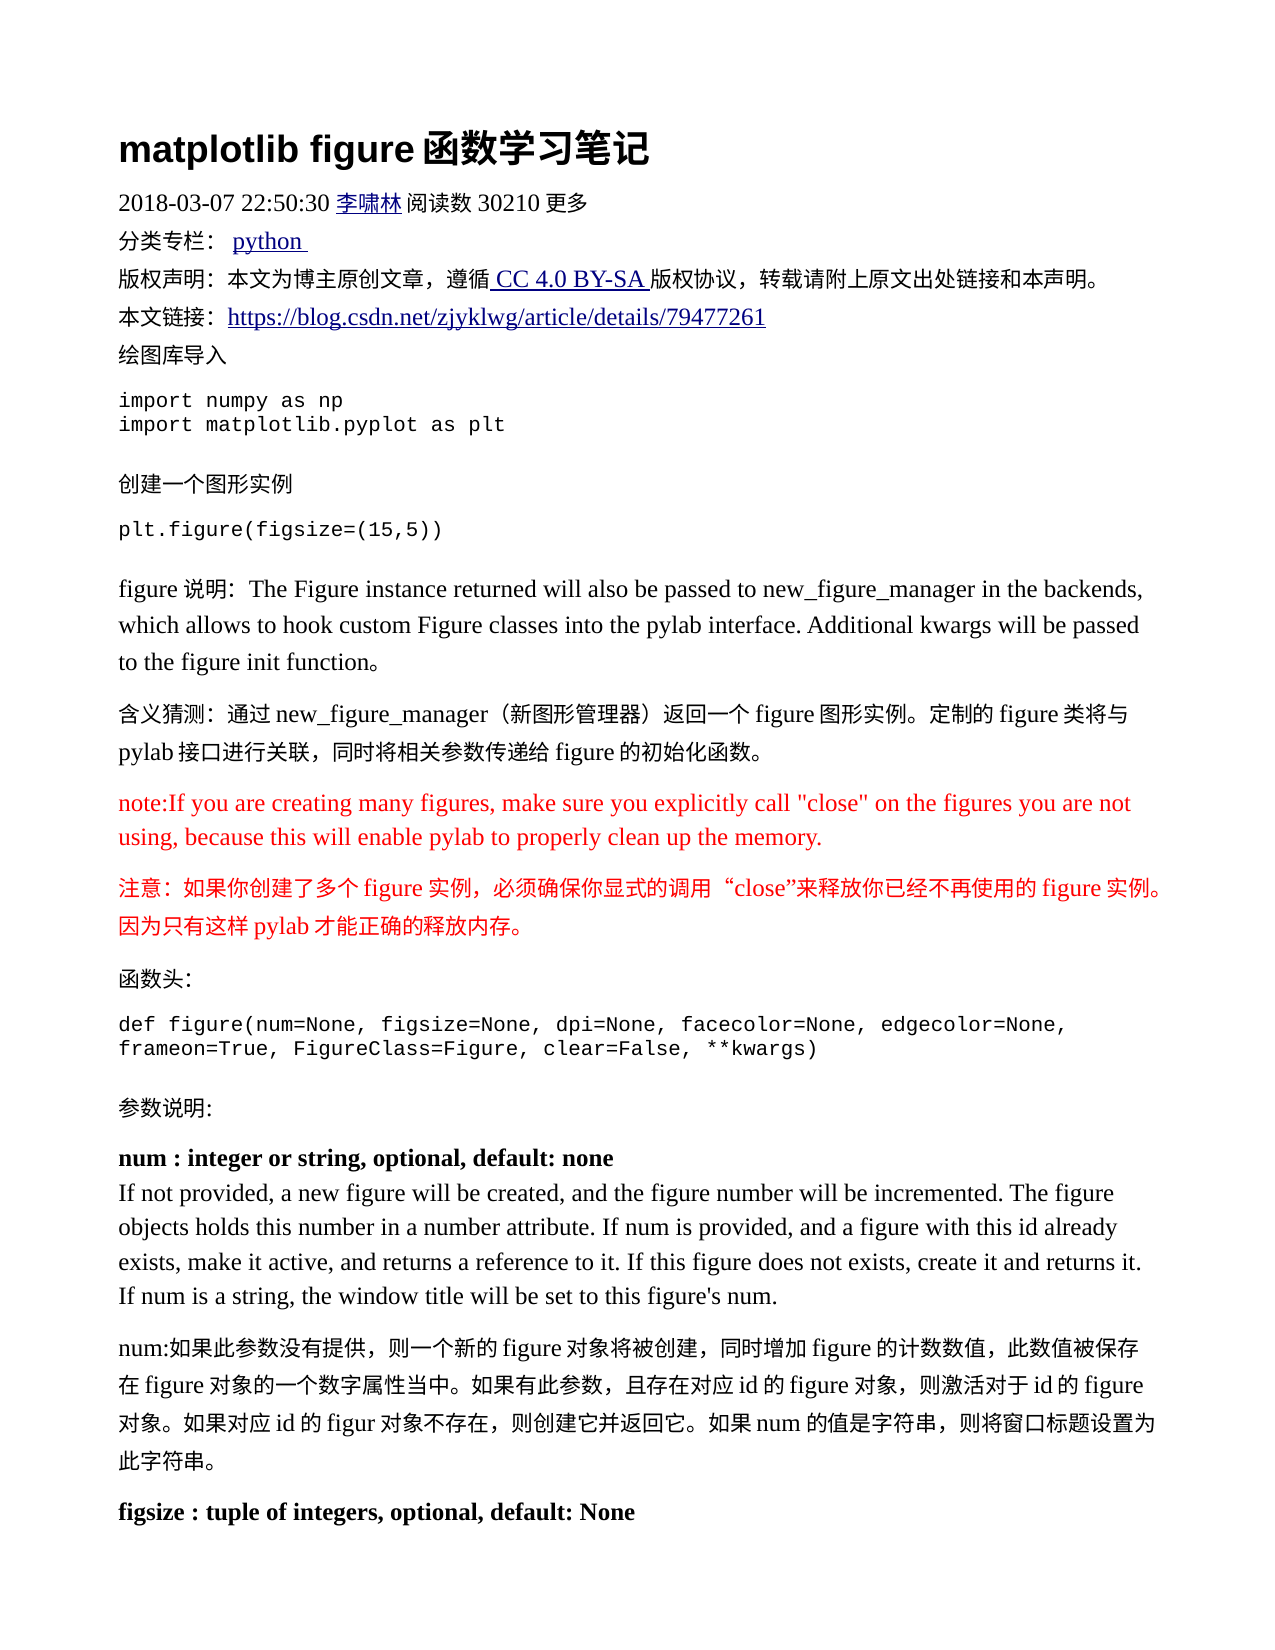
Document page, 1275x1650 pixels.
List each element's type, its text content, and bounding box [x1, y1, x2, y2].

text note:If you are creating many figures, make sure you explicitly call "close" on the figures you are not using, because this will enable pylab to properly clean up the memory. [118, 788, 1157, 851]
text num:如果此参数没有提供，则一个新的figure对象将被创建，同时增加figure的计数数值，此数值被保存在figure对象的一个数字属性当中。如果有此参数，且存在对应id的figure对象，则激活对于id的figure对象。如果对应id的figur对象不存在，则创建它并返回它。如果num的值是字符串，则将窗口标题设置为此字符串。 [118, 1331, 1157, 1476]
text 参数说明: [118, 1091, 1157, 1123]
text num : integer or string, optional, default: none If not provided, a new figure will be created, and the figure number will be incremented. The figure objects holds this number in a number attribute. If num is provided, and a figure with this id already exists, make it active, and returns a reference to it. If this figure does not exists, create it and returns it. If num is a string, the window title will be set to this figure's num. [118, 1143, 1157, 1310]
text figure说明：The Figure instance returned will also be passed to new_figure_manager in the backends, which allows to hook custom Figure classes into the pylab interface. Additional kwargs will be passed to the figure init function。 [118, 572, 1157, 677]
text 本文链接：https://blog.csdn.net/zjyklwg/article/details/79477261 [118, 300, 1157, 331]
text 注意：如果你创建了多个figure实例，必须确保你显式的调用“close”来释放你已经不再使用的figure实例。因为只有这样pylab才能正确的释放内存。 [118, 871, 1157, 941]
text 绘图库导入 [118, 338, 1157, 369]
text def figure(num=None, figsize=None, dpi=None, facecolor=None, edgecolor=None, frameon=True, FigureClass=Figure, clear=False, **kwargs) [118, 1014, 1157, 1062]
text import matplotlib.pyplot as plt [118, 414, 1157, 437]
text 创建一个图形实例 [118, 467, 1157, 498]
text figsize : tuple of integers, optional, default: None [118, 1497, 1157, 1526]
text plt.figure(figsize=(15,5)) [118, 519, 1157, 543]
text 分类专栏： python [118, 224, 1157, 255]
text import numpy as np [118, 390, 1157, 414]
subtitle matplotlib figure函数学习笔记 [118, 118, 1157, 173]
text 含义猜测：通过new_figure_manager（新图形管理器）返回一个figure图形实例。定制的figure类将与pylab接口进行关联，同时将相关参数传递给figure的初始化函数。 [118, 697, 1157, 767]
text 函数头： [118, 962, 1157, 993]
text 版权声明：本文为博主原创文章，遵循 CC 4.0 BY-SA 版权协议，转载请附上原文出处链接和本声明。 [118, 262, 1157, 293]
text 2018-03-07 22:50:30 李啸林 阅读数 30210更多 [118, 186, 1157, 217]
